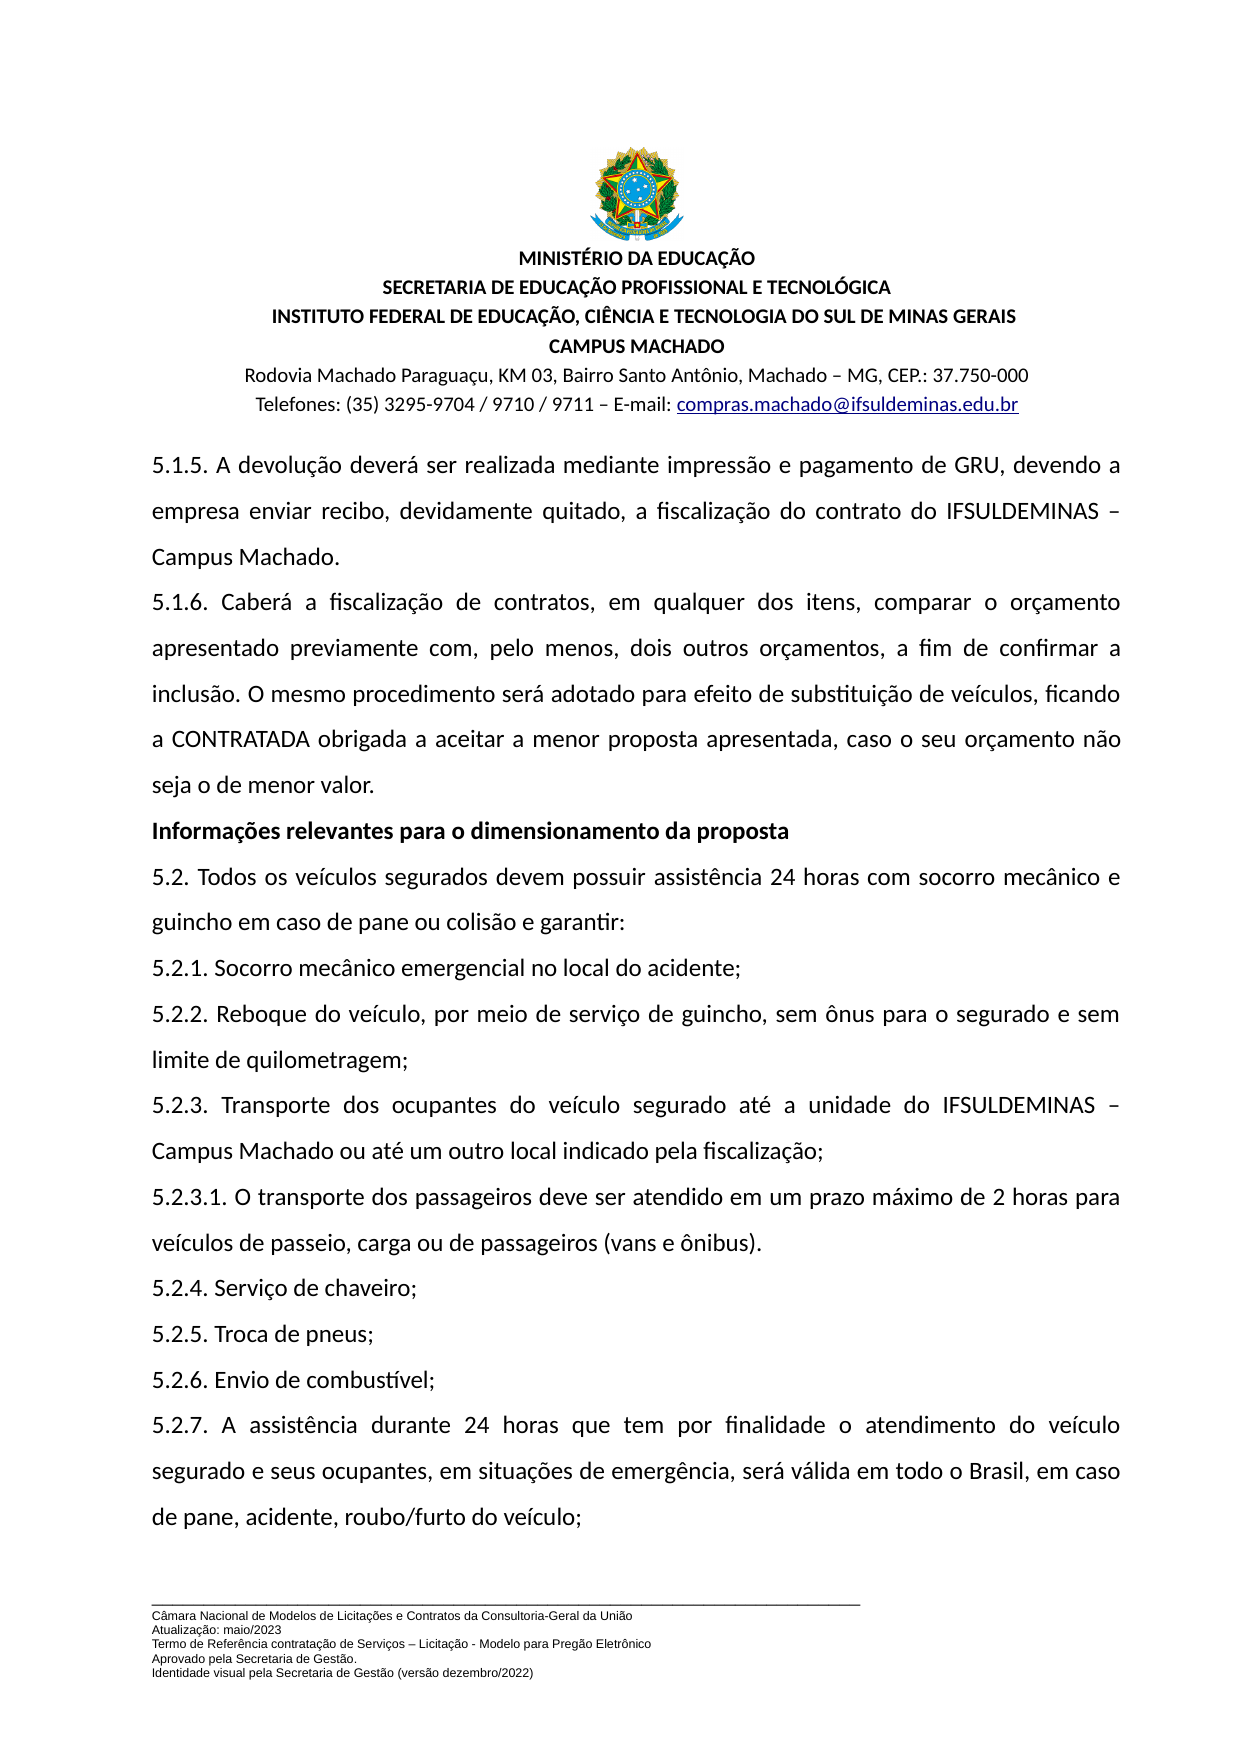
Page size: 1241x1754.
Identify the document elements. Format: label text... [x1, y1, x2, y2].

picture [590, 147, 684, 241]
text 5.2.7. A assistência durante 24 horas que tem por finalidade o atendimento do veículo segurado e seus ocupantes, em situações de emergência, será válida em todo o Brasil, em caso de pane, acidente, roubo/furto do veículo; [152, 1409, 1122, 1532]
text 5.2.2. Reboque do veículo, por meio de serviço de guincho, sem ônus para o segurado e sem limite de quilometragem; [152, 998, 1122, 1074]
picture [630, 236, 645, 241]
text Informações relevantes para o dimensionamento da proposta [152, 815, 1122, 846]
text 5.2. Todos os veículos segurados devem possuir assistência 24 horas com socorro mecânico e guincho em caso de pane ou colisão e garantir: [152, 861, 1122, 937]
text 5.2.5. Troca de pneus; [152, 1318, 1122, 1349]
text 5.2.6. Envio de combustível; [152, 1364, 1122, 1394]
text 5.2.4. Serviço de chaveiro; [152, 1272, 1122, 1303]
text 5.2.3. Transporte dos ocupantes do veículo segurado até a unidade do IFSULDEMINAS – Campus Machado ou até um outro local indicado pela fiscalização; [152, 1089, 1122, 1166]
picture [652, 219, 684, 241]
picture [656, 223, 665, 228]
text 5.1.6. Caberá a fiscalização de contratos, em qualquer dos itens, comparar o orçamento apresentado previamente com, pelo menos, dois outros orçamentos, a fim de confirmar a inclusão. O mesmo procedimento será adotado para efeito de substituição de veículos, ficando a CONTRATADA obrigada a aceitar a menor proposta apresentada, caso o seu orçamento não seja o de menor valor. [152, 586, 1122, 800]
text 5.2.1. Socorro mecânico emergencial no local do acidente; [152, 952, 1122, 983]
text 5.2.3.1. O transporte dos passageiros deve ser atendido em um prazo máximo de 2 horas para veículos de passeio, carga ou de passageiros (vans e ônibus). [152, 1181, 1122, 1257]
text 5.1.5. A devolução deverá ser realizada mediante impressão e pagamento de GRU, devendo a empresa enviar recibo, devidamente quitado, a fiscalização do contrato do IFSULDEMINAS – Campus Machado. [152, 449, 1122, 571]
